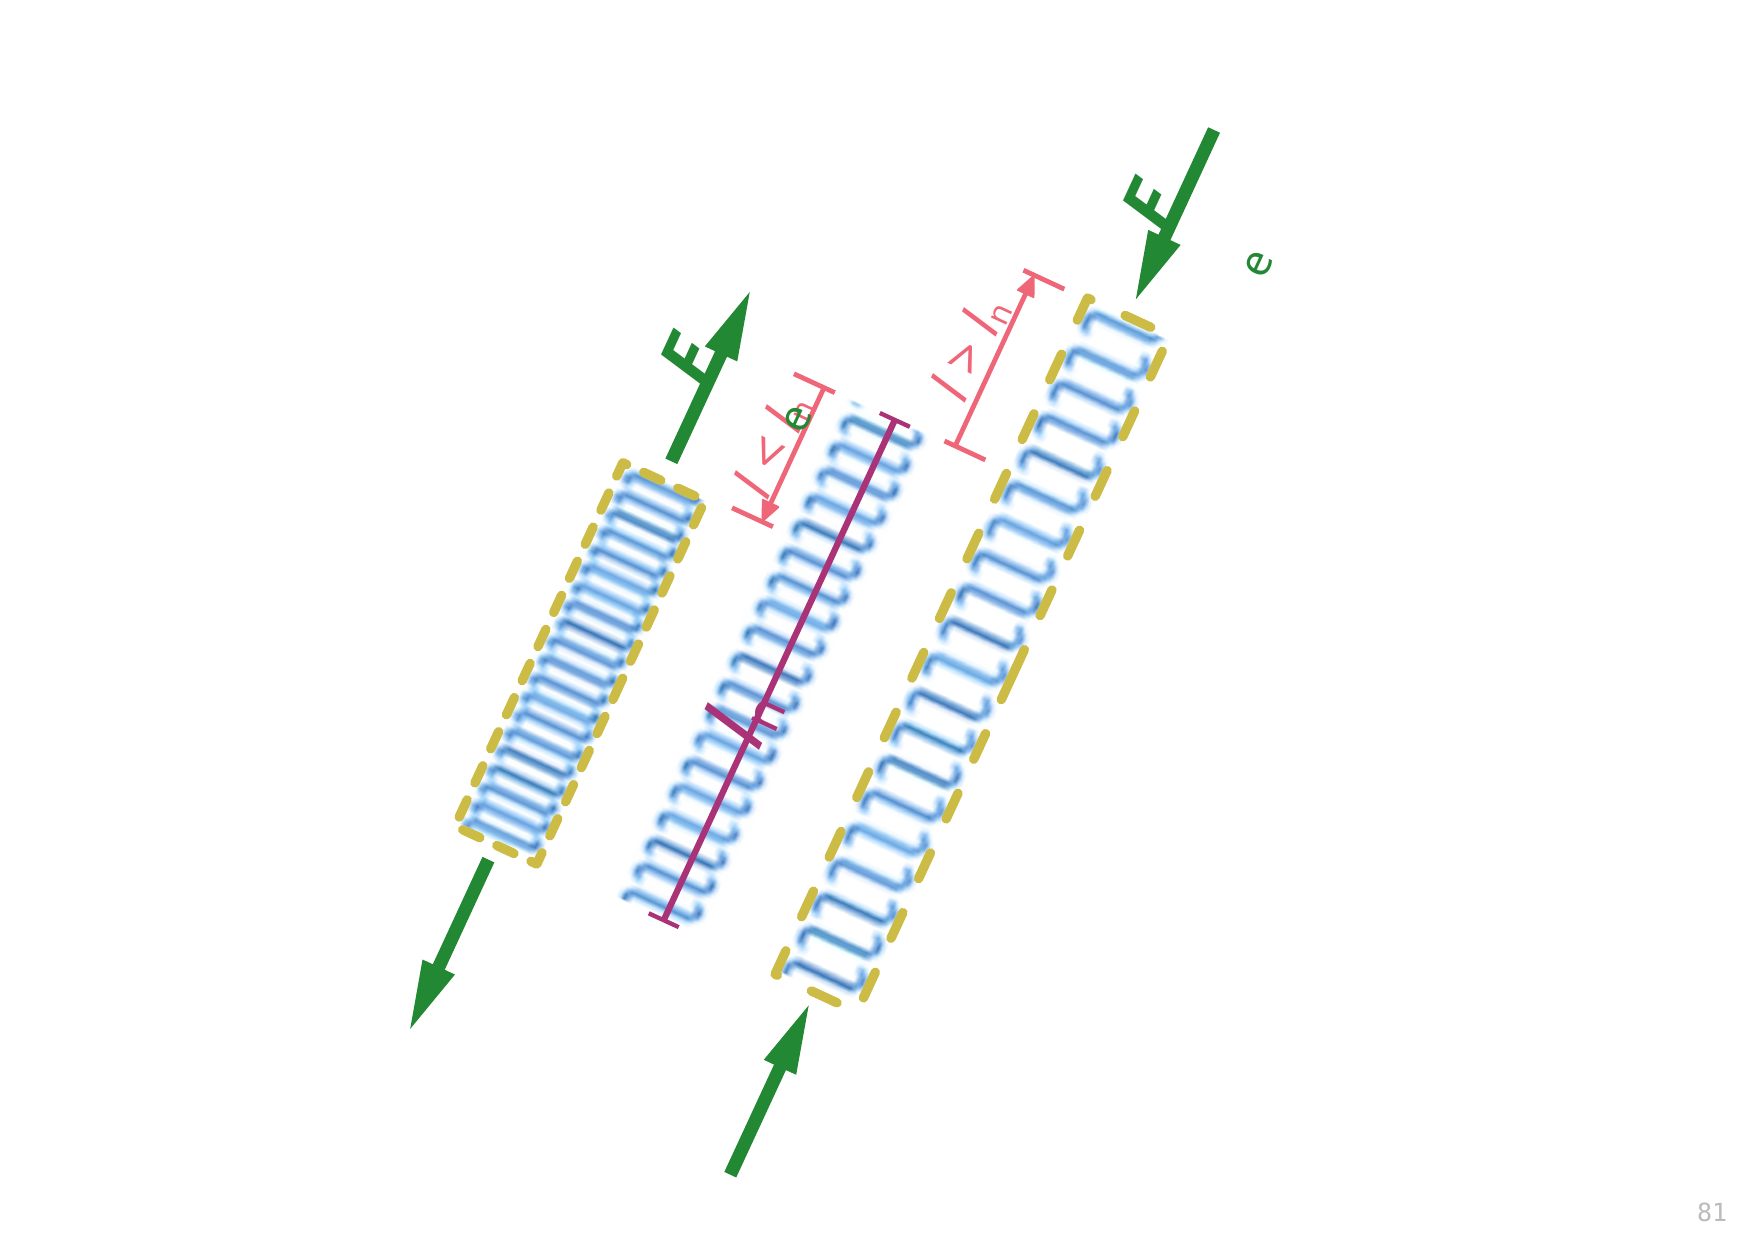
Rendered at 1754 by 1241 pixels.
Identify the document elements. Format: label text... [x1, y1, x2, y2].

picture [613, 737, 734, 916]
text_box [665, 292, 750, 465]
picture [669, 424, 932, 936]
text_box ln [660, 648, 789, 768]
text_box [410, 856, 495, 1029]
text_box Fe [1080, 128, 1192, 242]
text_box [724, 1005, 809, 1178]
text_box Fe [618, 282, 729, 401]
picture [782, 305, 1171, 1010]
picture [453, 466, 708, 857]
text_box [1135, 127, 1221, 300]
picture [722, 397, 890, 682]
